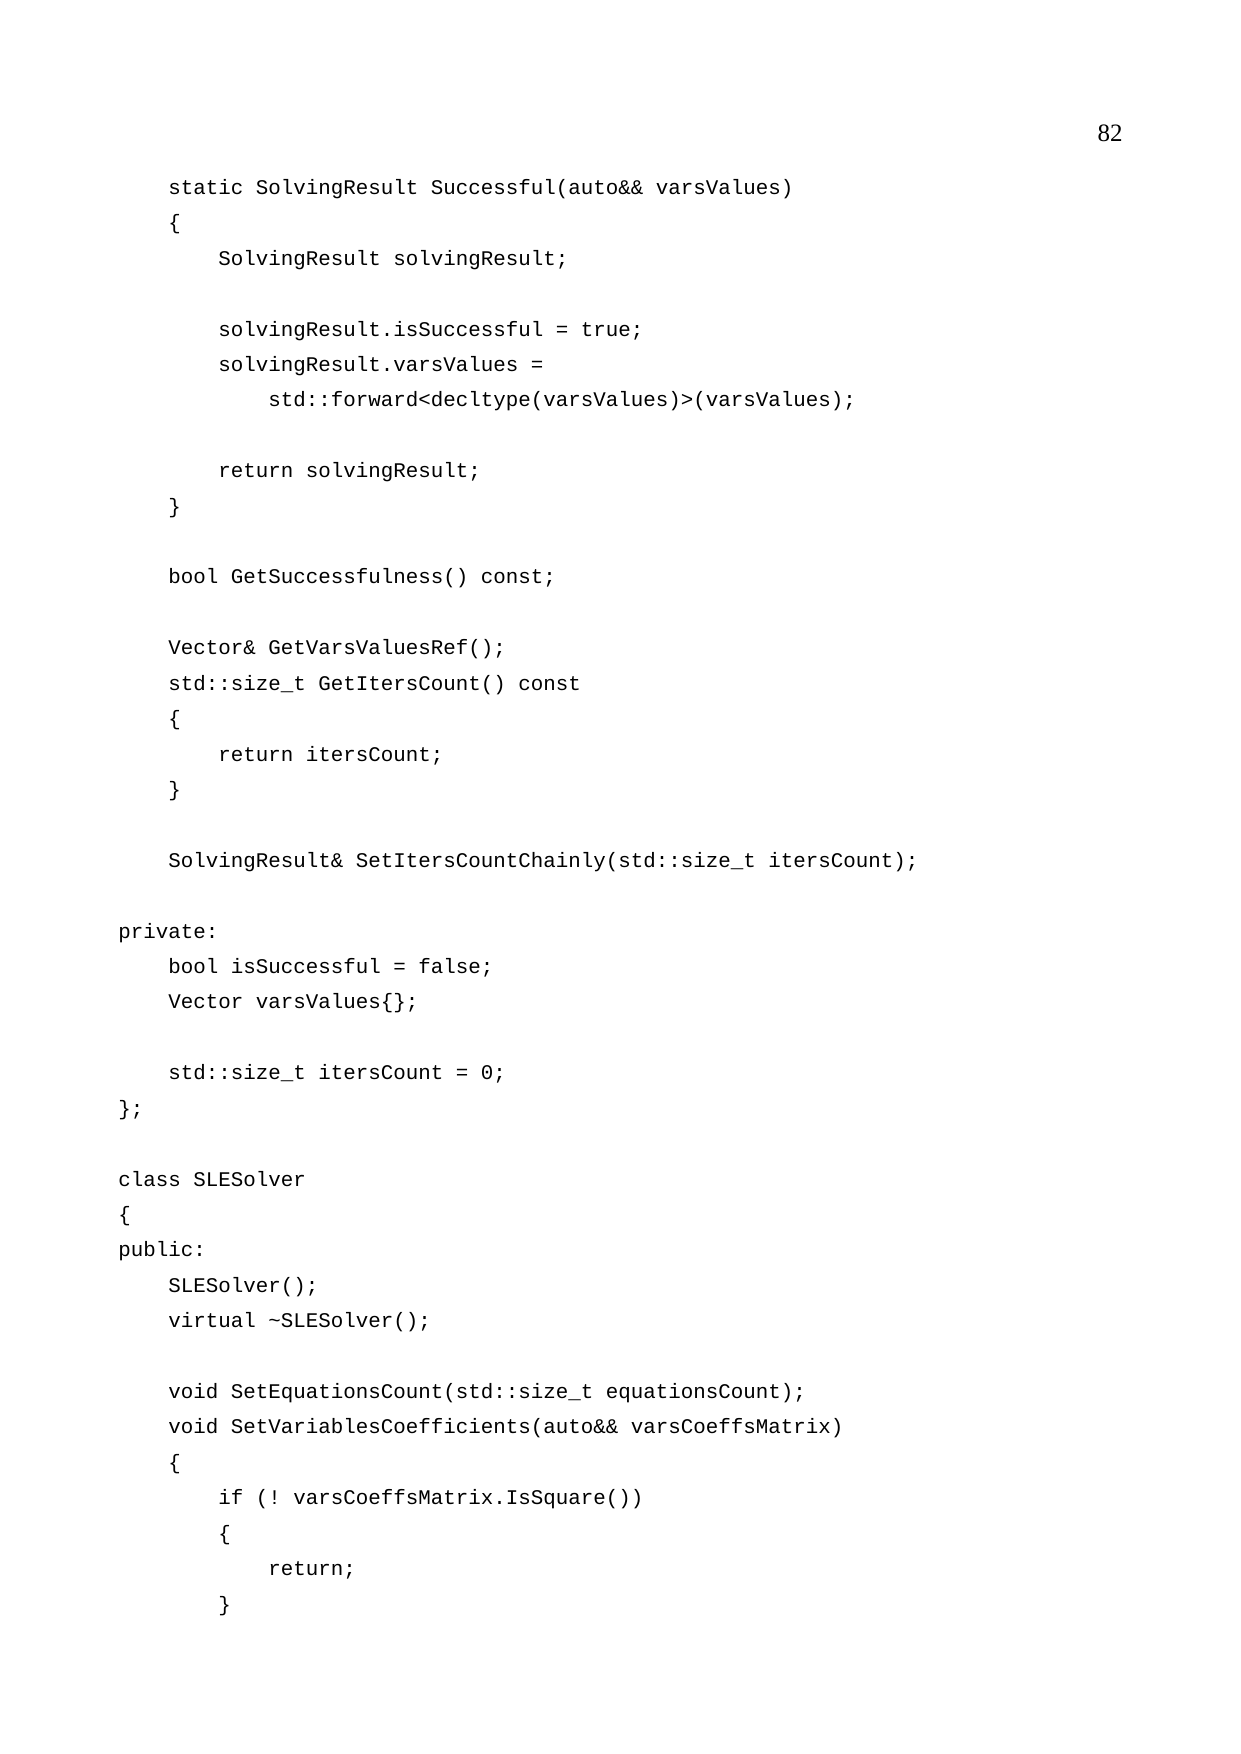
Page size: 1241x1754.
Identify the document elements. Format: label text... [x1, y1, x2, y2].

text bool isSuccessful = false; [118, 956, 1122, 980]
text if (! varsCoeffsMatrix.IsSquare()) [118, 1487, 1122, 1511]
text { [118, 1523, 1122, 1546]
text { [118, 212, 1122, 236]
text void SetEquationsCount(std::size_t equationsCount); [118, 1381, 1122, 1405]
text Vector& GetVarsValuesRef(); [118, 637, 1122, 661]
text class SLESolver [118, 1168, 1122, 1192]
text } [118, 1593, 1122, 1617]
text { [118, 1204, 1122, 1228]
text solvingResult.varsValues = [118, 354, 1122, 378]
text static SolvingResult Successful(auto&& varsValues) [118, 177, 1122, 201]
text }; [118, 1098, 1122, 1121]
text private: [118, 921, 1122, 944]
text return solvingResult; [118, 460, 1122, 484]
text SLESolver(); [118, 1275, 1122, 1298]
text virtual ~SLESolver(); [118, 1310, 1122, 1334]
text std::forward<decltype(varsValues)>(varsValues); [118, 389, 1122, 413]
text { [118, 708, 1122, 732]
text } [118, 779, 1122, 803]
text { [118, 1452, 1122, 1476]
text } [118, 496, 1122, 519]
text std::size_t GetItersCount() const [118, 673, 1122, 696]
text solvingResult.isSuccessful = true; [118, 318, 1122, 342]
text SolvingResult& SetItersCountChainly(std::size_t itersCount); [118, 850, 1122, 873]
text return itersCount; [118, 743, 1122, 767]
text void SetVariablesCoefficients(auto&& varsCoeffsMatrix) [118, 1416, 1122, 1440]
text Vector varsValues{}; [118, 991, 1122, 1015]
text std::size_t itersCount = 0; [118, 1062, 1122, 1086]
text bool GetSuccessfulness() const; [118, 566, 1122, 590]
text SolvingResult solvingResult; [118, 248, 1122, 271]
text public: [118, 1239, 1122, 1263]
text return; [118, 1558, 1122, 1582]
